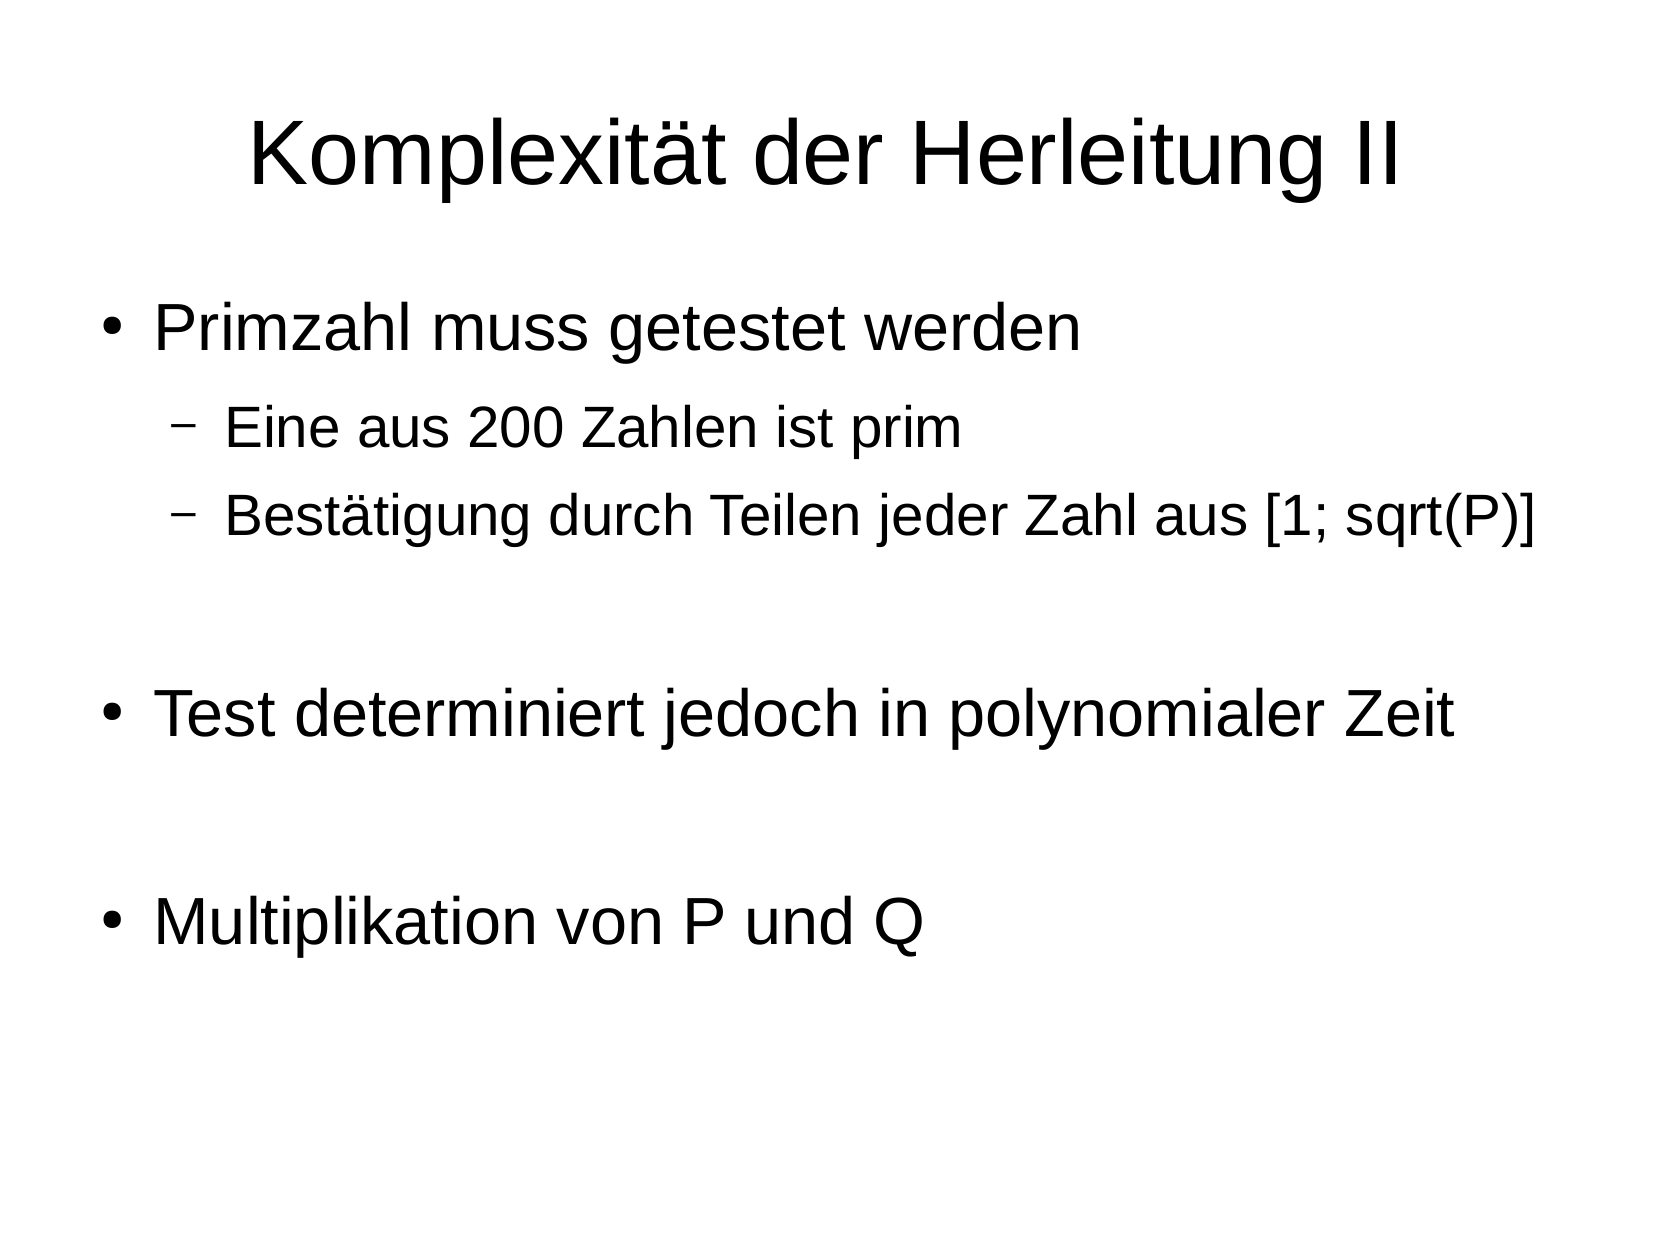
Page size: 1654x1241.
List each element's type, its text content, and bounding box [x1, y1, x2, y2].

list Primzahl muss getestet werden Eine aus 200 Zahlen ist prim Bestätigung durch Teilen jeder Zahl aus [1; sqrt(P)] Test determiniert jedoch in polynomialer Zeit Multiplikation von P und Q [82, 290, 1571, 1109]
title Komplexität der Herleitung II [82, 49, 1571, 257]
